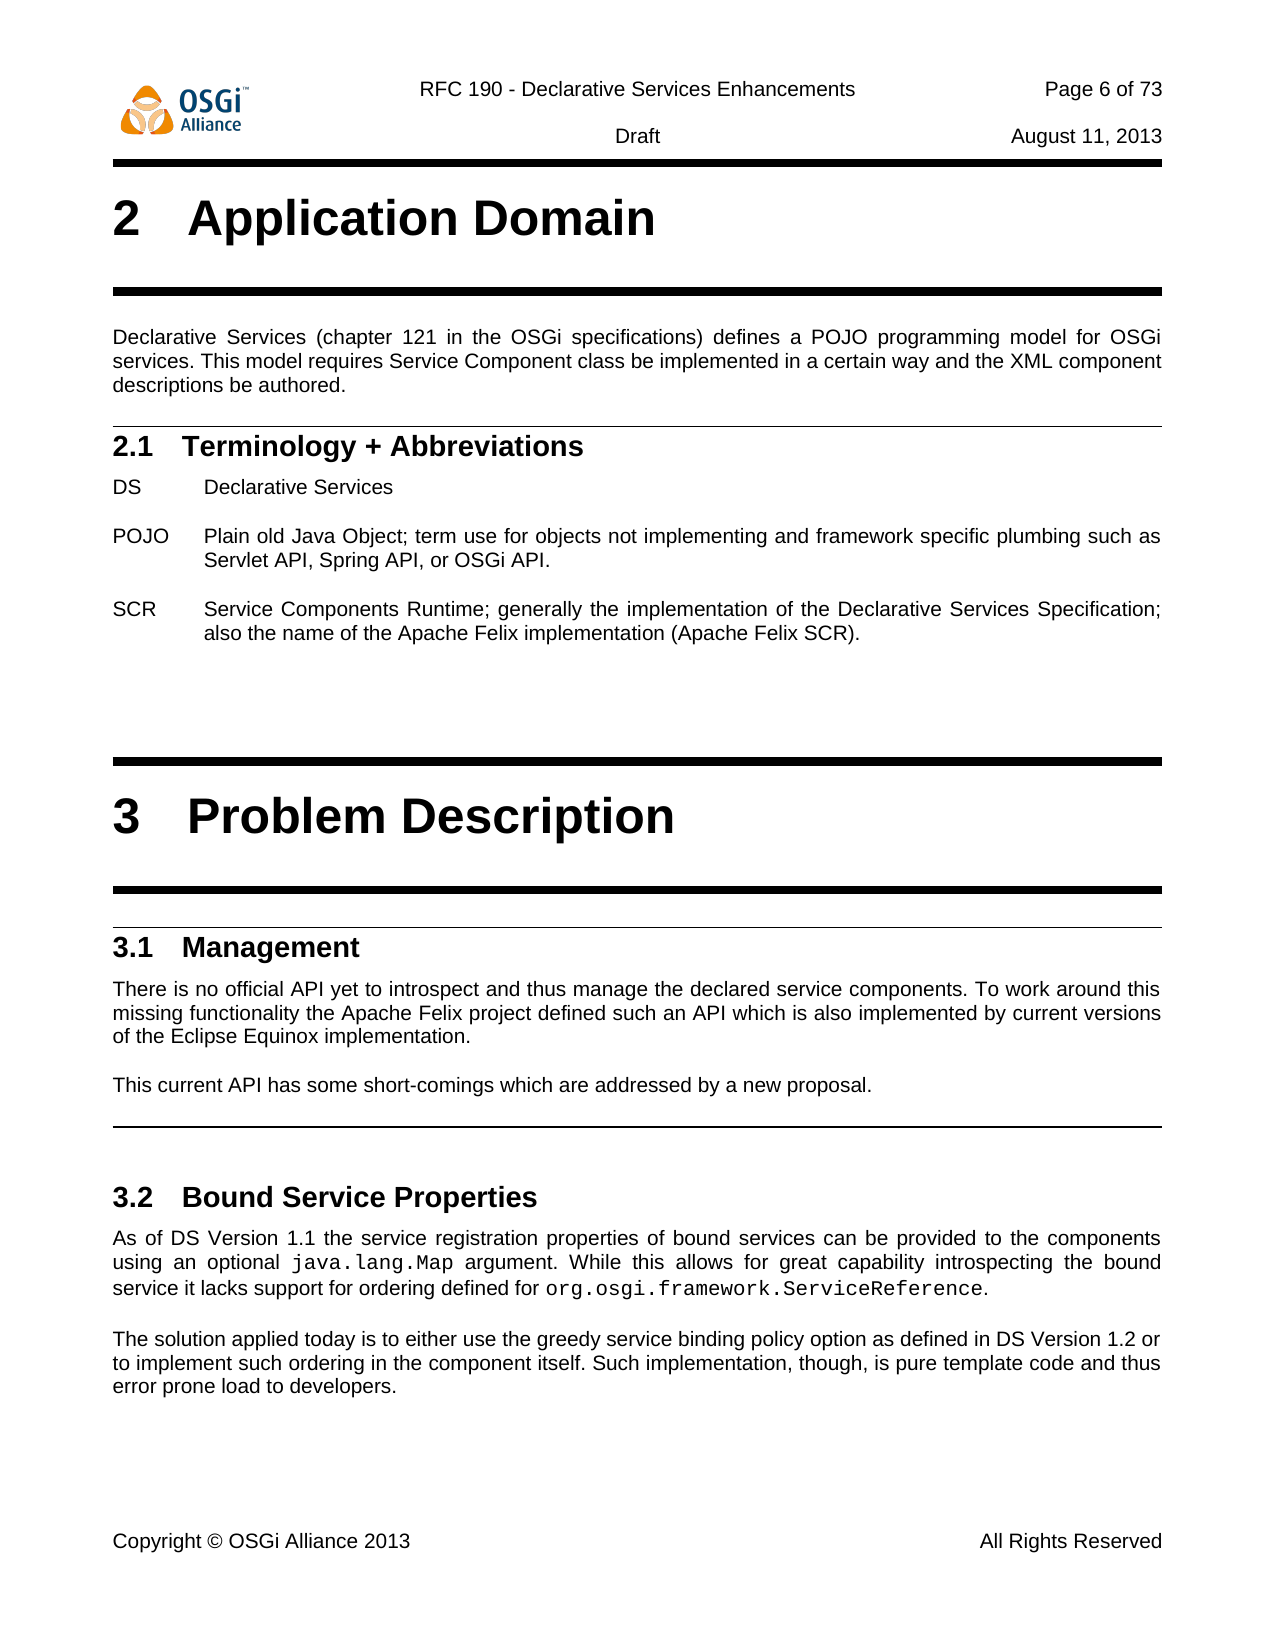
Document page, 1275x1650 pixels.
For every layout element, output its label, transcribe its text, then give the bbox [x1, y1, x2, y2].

text SCR Service Components Runtime; generally the implementation of the Declarative Services Specification; also the name of the Apache Felix implementation (Apache Felix SCR). [112, 597, 1162, 645]
text This current API has some short-comings which are addressed by a new proposal. [112, 1073, 1162, 1097]
subtitle Application Domain [112, 160, 1162, 296]
text There is no official API yet to introspect and thus manage the declared service components. To work around this missing functionality the Apache Felix project defined such an API which is also implemented by current versions of the Eclipse Equinox implementation. [112, 976, 1162, 1048]
text DS Declarative Services [112, 475, 1162, 499]
text POJO Plain old Java Object; term use for objects not implementing and framework specific plumbing such as Servlet API, Spring API, or OSGi API. [112, 524, 1162, 572]
text Declarative Services (chapter 121 in the OSGi specifications) defines a POJO programming model for OSGi services. This model requires Service Component class be implemented in a certain way and the XML component descriptions be authored. [112, 325, 1162, 397]
picture [113, 78, 257, 142]
subtitle Bound Service Properties [112, 1177, 1162, 1213]
text As of DS Version 1.1 the service registration properties of bound services can be provided to the components using an optional java.lang.Map argument. While this allows for great capability introspecting the bound service it lacks support for ordering defined for org.osgi.framework.ServiceReference. [112, 1226, 1162, 1301]
subtitle Problem Description [112, 758, 1162, 894]
text The solution applied today is to either use the greedy service binding policy option as defined in DS Version 1.2 or to implement such ordering in the component itself. Such implementation, though, is pure template code and thus error prone load to developers. [112, 1326, 1162, 1398]
subtitle Management [112, 928, 1162, 964]
subtitle Terminology + Abbreviations [112, 427, 1162, 462]
